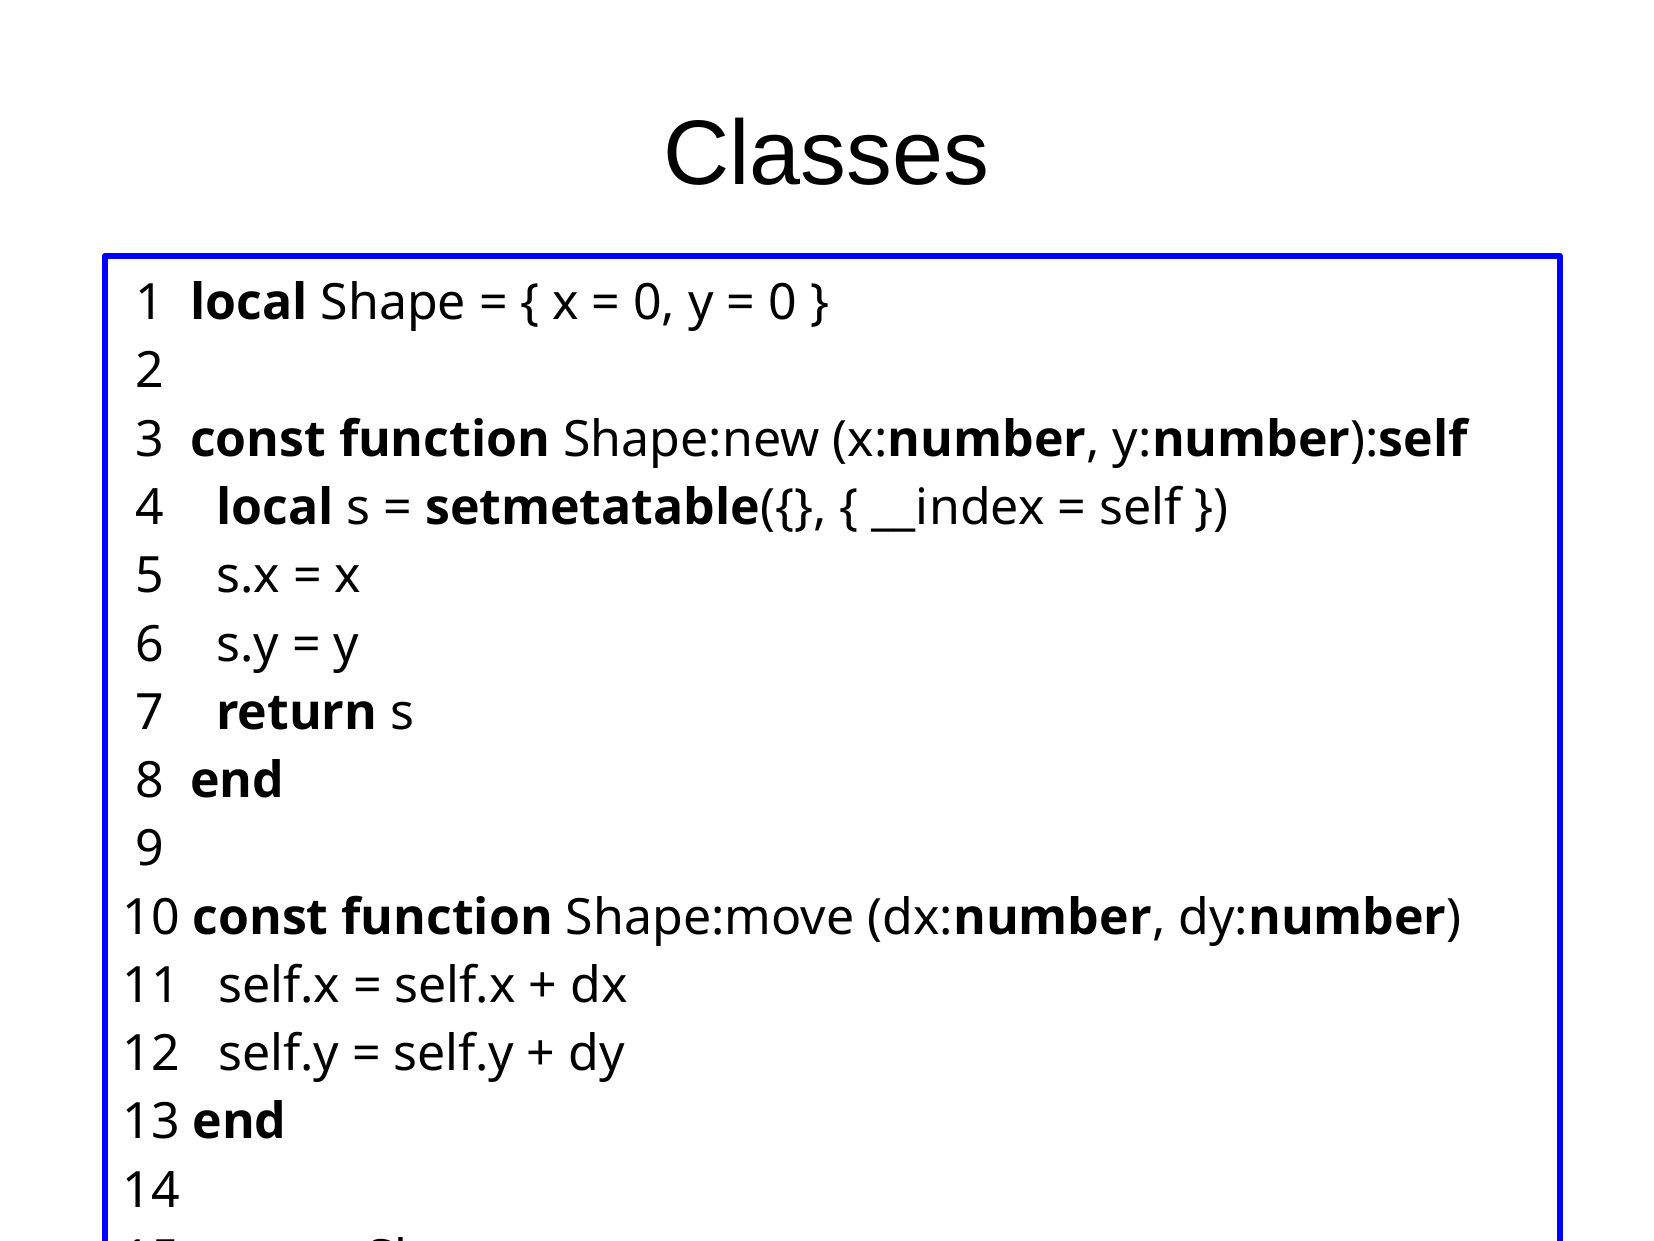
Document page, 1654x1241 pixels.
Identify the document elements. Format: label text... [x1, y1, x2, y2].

title Classes [82, 49, 1571, 257]
text_box 1 local Shape = { x = 0, y = 0 } 2 3 const function Shape:new (x:number, y:number):self 4 local s = setmetatable({}, { __index = self }) 5 s.x = x 6 s.y = y 7 return s 8 end 9 10 const function Shape:move (dx:number, dy:number) 11 self.x = self.x + dx 12 self.y = self.y + dy 13 end 14 15 return Shape [105, 255, 1561, 1159]
